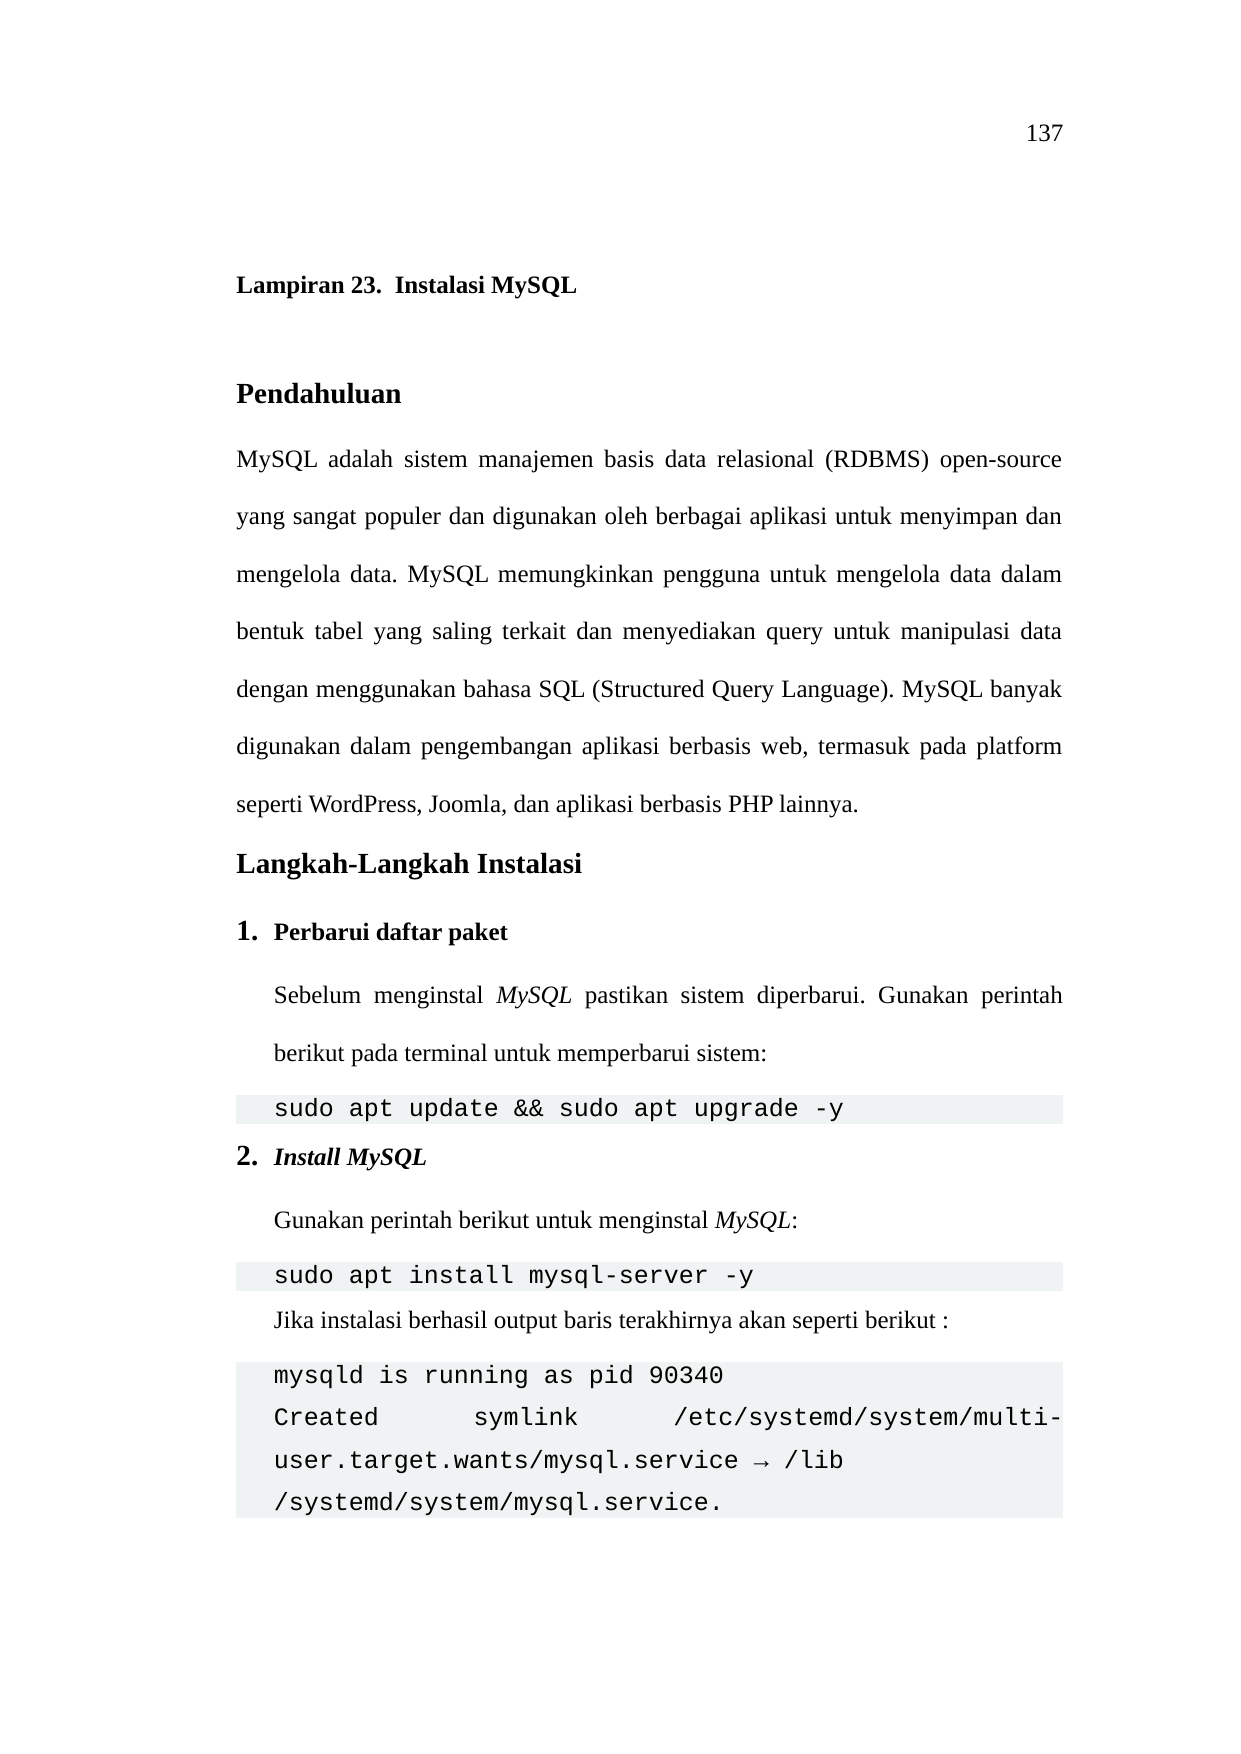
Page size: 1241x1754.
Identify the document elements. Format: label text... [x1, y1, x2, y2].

subtitle Instalasi MySQL [236, 270, 1063, 298]
list Install MySQL [236, 1138, 1063, 1171]
text MySQL adalah sistem manajemen basis data relasional (RDBMS) open-source yang sangat populer dan digunakan oleh berbagai aplikasi untuk menyimpan dan mengelola data. MySQL memungkinkan pengguna untuk mengelola data dalam bentuk tabel yang saling terkait dan menyediakan query untuk manipulasi data dengan menggunakan bahasa SQL (Structured Query Language). MySQL banyak digunakan dalam pengembangan aplikasi berbasis web, termasuk pada platform seperti WordPress, Joomla, dan aplikasi berbasis PHP lainnya. [236, 444, 1063, 817]
list Gunakan perintah berikut untuk menginstal MySQL: [236, 1205, 1063, 1234]
list mysqld is running as pid 90340 [236, 1362, 1063, 1391]
list sudo apt update && sudo apt upgrade -y [236, 1095, 1063, 1124]
list Perbarui daftar paket [236, 913, 1063, 947]
list Created symlink /etc/systemd/system/multi-user.target.wants/mysql.service → /lib [236, 1405, 1063, 1476]
text Langkah-Langkah Instalasi [236, 846, 1063, 880]
list sudo apt install mysql-server -y [236, 1262, 1063, 1291]
list Jika instalasi berhasil output baris terakhirnya akan seperti berikut : [236, 1305, 1063, 1334]
text Pendahuluan [236, 377, 1063, 410]
list /systemd/system/mysql.service. [236, 1490, 1063, 1518]
list Sebelum menginstal MySQL pastikan sistem diperbarui. Gunakan perintah berikut pada terminal untuk memperbarui sistem: [236, 980, 1063, 1067]
